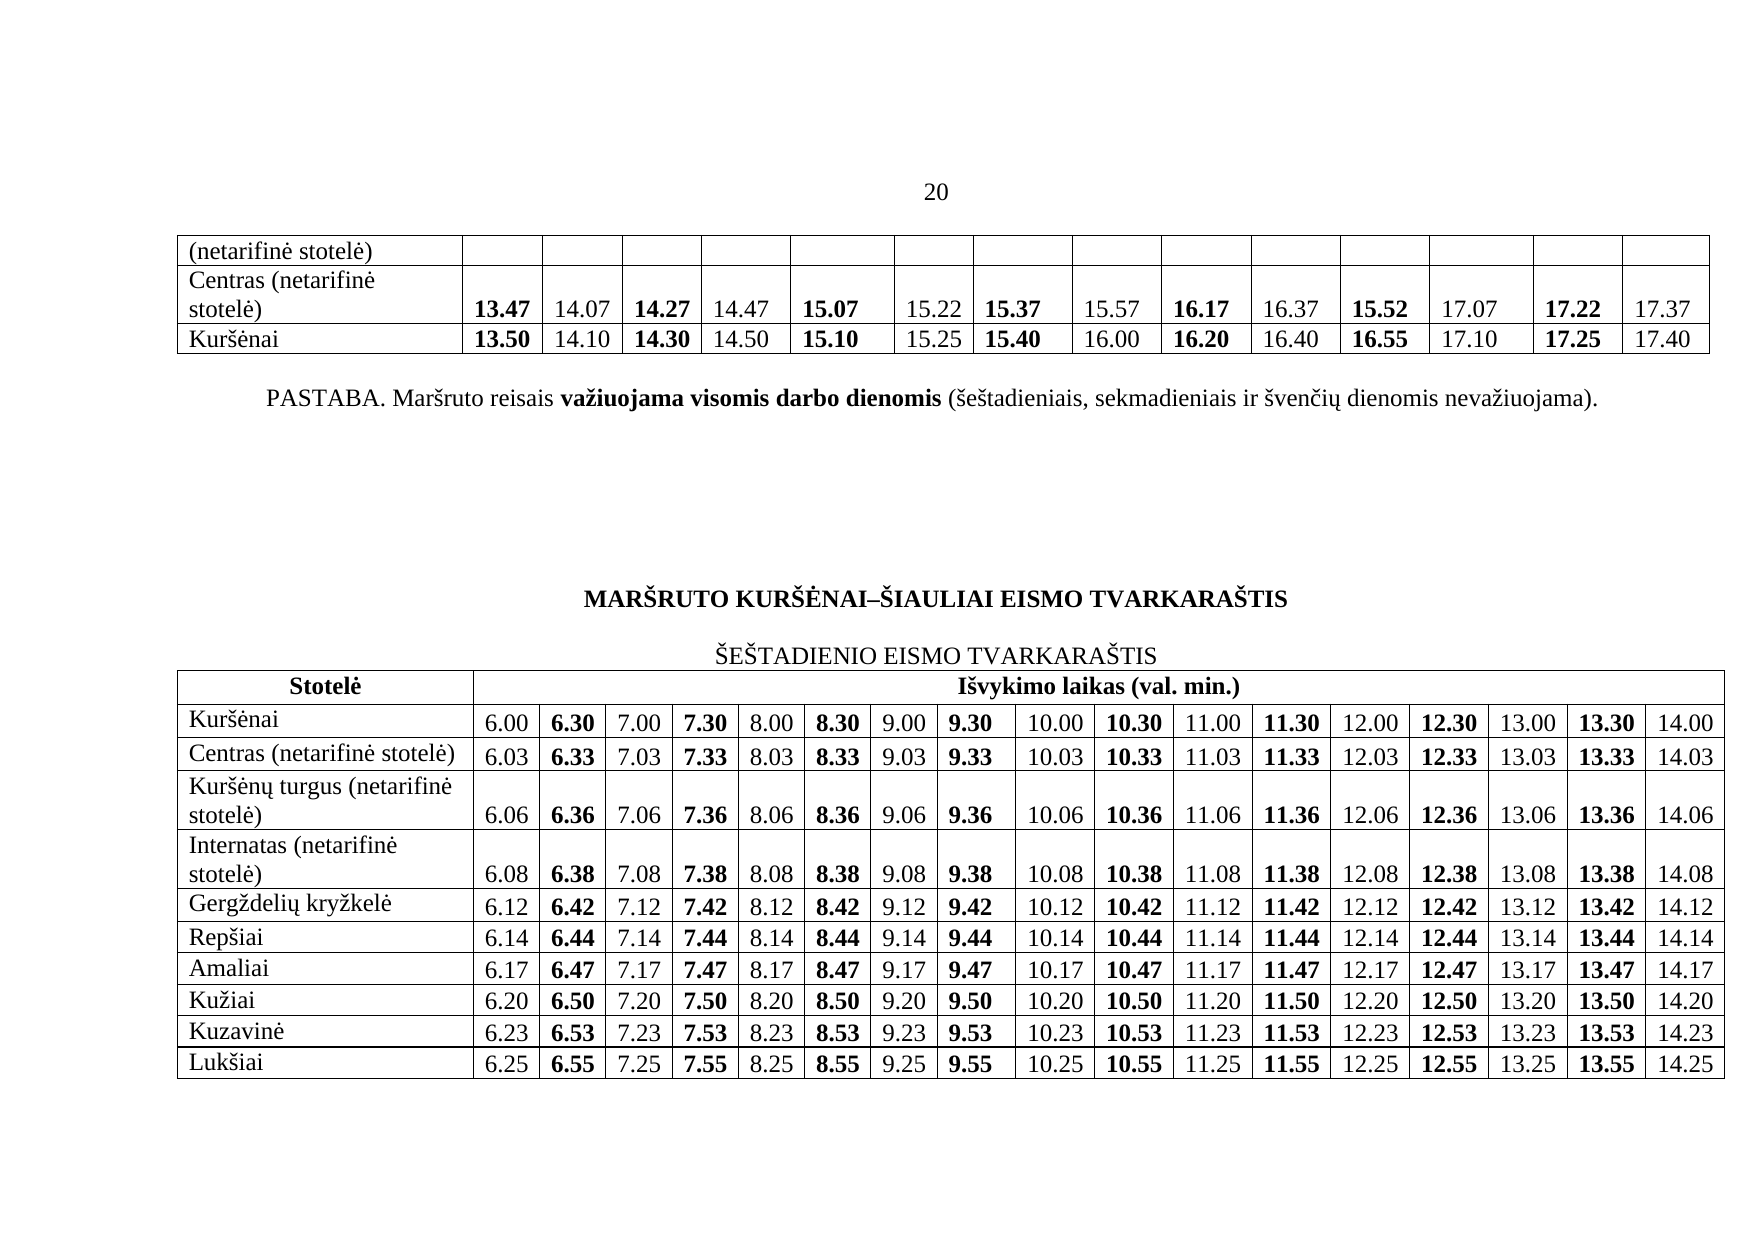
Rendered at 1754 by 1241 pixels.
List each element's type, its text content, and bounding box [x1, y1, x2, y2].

table_cell Kuršėnai [178, 324, 462, 353]
table_cell 10.50 [1095, 985, 1173, 1015]
table_cell 7.00 [606, 705, 672, 737]
table_cell 8.36 [805, 771, 870, 829]
table_cell Kuršėnų turgus (netarifinė stotelė) [178, 771, 473, 829]
table_cell 17.37 [1623, 266, 1709, 323]
table_cell 15.10 [791, 324, 894, 353]
table_cell 6.14 [474, 922, 539, 952]
table_cell 11.14 [1174, 922, 1252, 952]
table_cell 13.33 [1568, 738, 1645, 770]
table_cell 16.37 [1252, 266, 1340, 323]
table_cell 13.53 [1568, 1016, 1645, 1046]
table_cell 11.42 [1253, 889, 1330, 921]
table_cell 13.42 [1568, 889, 1645, 921]
table_cell 11.06 [1174, 771, 1252, 829]
table_cell 12.25 [1331, 1048, 1409, 1078]
table_cell 6.00 [474, 705, 539, 737]
table_cell 9.03 [871, 738, 937, 770]
table_cell 7.36 [673, 771, 738, 829]
table_cell 11.08 [1174, 830, 1252, 887]
table_cell 8.17 [739, 953, 804, 984]
table_cell Kužiai [178, 985, 473, 1015]
table_cell [463, 236, 542, 264]
table_cell 9.44 [938, 922, 1015, 952]
table_cell 7.33 [673, 738, 738, 770]
table_cell 13.30 [1568, 705, 1645, 737]
table_cell 6.42 [540, 889, 605, 921]
table_cell 13.17 [1489, 953, 1567, 984]
table_cell 8.47 [805, 953, 870, 984]
table_cell 6.25 [474, 1048, 539, 1078]
table_cell 12.36 [1410, 771, 1488, 829]
table_cell 12.12 [1331, 889, 1409, 921]
table_cell 6.12 [474, 889, 539, 921]
table_cell 7.20 [606, 985, 672, 1015]
table_cell 9.53 [938, 1016, 1015, 1046]
table_cell 8.14 [739, 922, 804, 952]
table_cell 12.30 [1410, 705, 1488, 737]
table_cell 12.42 [1410, 889, 1488, 921]
table_cell 8.55 [805, 1048, 870, 1078]
table_cell 10.12 [1016, 889, 1094, 921]
table_cell 7.12 [606, 889, 672, 921]
table_cell Repšiai [178, 922, 473, 952]
table_cell 16.17 [1162, 266, 1251, 323]
table_cell 8.44 [805, 922, 870, 952]
table_cell [543, 236, 622, 264]
table_cell 13.47 [463, 266, 542, 323]
table_cell 8.03 [739, 738, 804, 770]
table_cell 7.06 [606, 771, 672, 829]
table_cell 9.06 [871, 771, 937, 829]
table_cell 7.44 [673, 922, 738, 952]
table_cell 17.10 [1430, 324, 1533, 353]
table_cell 15.25 [895, 324, 973, 353]
table_cell 11.23 [1174, 1016, 1252, 1046]
table_cell 10.42 [1095, 889, 1173, 921]
table_cell 9.25 [871, 1048, 937, 1078]
table_cell 6.03 [474, 738, 539, 770]
text MARŠRUTO KURŠĖNAI–ŠIAULIAI EISMO TVARKARAŠTIS [177, 584, 1695, 613]
table_cell 9.30 [938, 705, 1015, 737]
table_cell 6.53 [540, 1016, 605, 1046]
table_cell 13.47 [1568, 953, 1645, 984]
table_cell 10.23 [1016, 1016, 1094, 1046]
table_cell 7.42 [673, 889, 738, 921]
table_header Stotelė [178, 671, 473, 703]
table_cell 7.03 [606, 738, 672, 770]
table_cell [1252, 236, 1340, 264]
table_cell 6.23 [474, 1016, 539, 1046]
table_cell 15.22 [895, 266, 973, 323]
table_cell 6.06 [474, 771, 539, 829]
table_cell 14.08 [1646, 830, 1724, 887]
table_cell 15.37 [974, 266, 1072, 323]
table_cell 6.33 [540, 738, 605, 770]
table_cell 13.44 [1568, 922, 1645, 952]
table_cell 16.00 [1073, 324, 1161, 353]
table_cell 14.03 [1646, 738, 1724, 770]
table_cell 14.06 [1646, 771, 1724, 829]
table_cell 8.33 [805, 738, 870, 770]
table_cell 13.55 [1568, 1048, 1645, 1078]
table_cell 11.03 [1174, 738, 1252, 770]
table_cell 14.00 [1646, 705, 1724, 737]
table_cell 7.30 [673, 705, 738, 737]
table_cell 12.08 [1331, 830, 1409, 887]
table_cell [623, 236, 701, 264]
table_cell 10.25 [1016, 1048, 1094, 1078]
table_cell 12.53 [1410, 1016, 1488, 1046]
table_cell 10.47 [1095, 953, 1173, 984]
table_cell 8.38 [805, 830, 870, 887]
table_cell 11.36 [1253, 771, 1330, 829]
table_cell 13.08 [1489, 830, 1567, 887]
table_cell 10.36 [1095, 771, 1173, 829]
table_cell 10.55 [1095, 1048, 1173, 1078]
table_cell 8.23 [739, 1016, 804, 1046]
table_cell 11.17 [1174, 953, 1252, 984]
table_cell 11.44 [1253, 922, 1330, 952]
table_cell 9.14 [871, 922, 937, 952]
table_cell 10.44 [1095, 922, 1173, 952]
table_cell 6.50 [540, 985, 605, 1015]
text ŠEŠTADIENIO EISMO TVARKARAŠTIS [177, 641, 1695, 670]
table_cell 9.08 [871, 830, 937, 887]
table_cell Amaliai [178, 953, 473, 984]
table_cell Kuršėnai [178, 705, 473, 737]
table_cell 12.38 [1410, 830, 1488, 887]
table_cell Lukšiai [178, 1048, 473, 1078]
table_cell 8.53 [805, 1016, 870, 1046]
table_cell 15.57 [1073, 266, 1161, 323]
table_cell 14.50 [702, 324, 790, 353]
table_cell 7.53 [673, 1016, 738, 1046]
table_cell 7.38 [673, 830, 738, 887]
table_cell 12.00 [1331, 705, 1409, 737]
table_cell 13.23 [1489, 1016, 1567, 1046]
table_cell 14.07 [543, 266, 622, 323]
table_cell 10.53 [1095, 1016, 1173, 1046]
table_cell 9.00 [871, 705, 937, 737]
table_cell 8.20 [739, 985, 804, 1015]
table_cell [1073, 236, 1161, 264]
table_cell 10.38 [1095, 830, 1173, 887]
table_cell 7.55 [673, 1048, 738, 1078]
text PASTABA. Maršruto reisais važiuojama visomis darbo dienomis (šeštadieniais, sekmadieniais ir švenčių dienomis nevažiuojama). [177, 383, 1695, 411]
table_cell [1430, 236, 1533, 264]
table_cell 16.20 [1162, 324, 1251, 353]
table_cell 9.20 [871, 985, 937, 1015]
table_cell 10.30 [1095, 705, 1173, 737]
table_cell 14.10 [543, 324, 622, 353]
table_cell 9.47 [938, 953, 1015, 984]
table_cell 11.00 [1174, 705, 1252, 737]
table_cell 10.17 [1016, 953, 1094, 984]
table_cell [974, 236, 1072, 264]
table_cell 8.06 [739, 771, 804, 829]
table_cell 11.33 [1253, 738, 1330, 770]
table_cell 11.53 [1253, 1016, 1330, 1046]
table_cell 14.17 [1646, 953, 1724, 984]
table_cell [1162, 236, 1251, 264]
table_cell [702, 236, 790, 264]
table_cell 7.25 [606, 1048, 672, 1078]
table_cell 9.55 [938, 1048, 1015, 1078]
table_cell 12.50 [1410, 985, 1488, 1015]
table_cell 7.50 [673, 985, 738, 1015]
table_cell 13.12 [1489, 889, 1567, 921]
table_cell 9.23 [871, 1016, 937, 1046]
table_cell 8.25 [739, 1048, 804, 1078]
table_header Išvykimo laikas (val. min.) [474, 671, 1724, 703]
table_cell 8.50 [805, 985, 870, 1015]
table_cell 16.40 [1252, 324, 1340, 353]
table_cell 9.50 [938, 985, 1015, 1015]
table_cell 7.17 [606, 953, 672, 984]
table_cell 8.30 [805, 705, 870, 737]
table_cell [1623, 236, 1709, 264]
table_cell 9.38 [938, 830, 1015, 887]
table_cell 13.25 [1489, 1048, 1567, 1078]
table_cell 6.08 [474, 830, 539, 887]
table_cell 7.23 [606, 1016, 672, 1046]
table_cell Centras (netarifinė stotelė) [178, 738, 473, 770]
table_cell 12.06 [1331, 771, 1409, 829]
table_cell 13.03 [1489, 738, 1567, 770]
table_cell 15.07 [791, 266, 894, 323]
table_cell 14.23 [1646, 1016, 1724, 1046]
table_cell 13.36 [1568, 771, 1645, 829]
table_cell 11.38 [1253, 830, 1330, 887]
table_cell Centras (netarifinė stotelė) [178, 266, 462, 323]
table_cell 8.42 [805, 889, 870, 921]
table_cell 11.25 [1174, 1048, 1252, 1078]
table_cell [791, 236, 894, 264]
table_cell [1534, 236, 1622, 264]
table_cell 13.50 [463, 324, 542, 353]
table_cell 10.33 [1095, 738, 1173, 770]
table_cell 6.36 [540, 771, 605, 829]
table_cell 13.06 [1489, 771, 1567, 829]
table_cell 13.14 [1489, 922, 1567, 952]
table_cell (netarifinė stotelė) [178, 236, 462, 264]
table_cell 6.30 [540, 705, 605, 737]
table_cell 17.22 [1534, 266, 1622, 323]
table_cell 9.36 [938, 771, 1015, 829]
table_cell 12.55 [1410, 1048, 1488, 1078]
table_cell 11.30 [1253, 705, 1330, 737]
table_cell 9.12 [871, 889, 937, 921]
table_cell 17.07 [1430, 266, 1533, 323]
table_cell 14.20 [1646, 985, 1724, 1015]
table_cell 10.00 [1016, 705, 1094, 737]
table_cell 8.00 [739, 705, 804, 737]
table_cell 8.12 [739, 889, 804, 921]
table_cell 9.42 [938, 889, 1015, 921]
table_cell Internatas (netarifinė stotelė) [178, 830, 473, 887]
table_cell 13.20 [1489, 985, 1567, 1015]
table_cell 9.17 [871, 953, 937, 984]
table_cell 12.33 [1410, 738, 1488, 770]
table_cell 6.55 [540, 1048, 605, 1078]
table_cell 15.40 [974, 324, 1072, 353]
table_cell 6.20 [474, 985, 539, 1015]
table_cell 6.44 [540, 922, 605, 952]
table_cell 14.12 [1646, 889, 1724, 921]
table_cell 13.50 [1568, 985, 1645, 1015]
table_cell 7.08 [606, 830, 672, 887]
table_cell 12.17 [1331, 953, 1409, 984]
table_cell 11.47 [1253, 953, 1330, 984]
table_cell [895, 236, 973, 264]
table_cell 10.08 [1016, 830, 1094, 887]
table_cell 11.20 [1174, 985, 1252, 1015]
table_cell 7.14 [606, 922, 672, 952]
table_cell 10.06 [1016, 771, 1094, 829]
table_cell 12.14 [1331, 922, 1409, 952]
table_cell 6.17 [474, 953, 539, 984]
table_cell 12.20 [1331, 985, 1409, 1015]
table_cell 11.50 [1253, 985, 1330, 1015]
table_cell 16.55 [1341, 324, 1429, 353]
table_cell 12.23 [1331, 1016, 1409, 1046]
table_cell Gergždelių kryžkelė [178, 889, 473, 921]
table_cell 8.08 [739, 830, 804, 887]
table_cell 10.20 [1016, 985, 1094, 1015]
table_cell 10.14 [1016, 922, 1094, 952]
table_cell 15.52 [1341, 266, 1429, 323]
table_cell 17.40 [1623, 324, 1709, 353]
table_cell 14.47 [702, 266, 790, 323]
table_cell 11.55 [1253, 1048, 1330, 1078]
table_cell [1341, 236, 1429, 264]
table_cell 12.44 [1410, 922, 1488, 952]
table_cell 6.38 [540, 830, 605, 887]
table_cell 9.33 [938, 738, 1015, 770]
table_cell 14.25 [1646, 1048, 1724, 1078]
table_cell 14.27 [623, 266, 701, 323]
table_cell 13.38 [1568, 830, 1645, 887]
table_cell 12.03 [1331, 738, 1409, 770]
table_cell 13.00 [1489, 705, 1567, 737]
table_cell 10.03 [1016, 738, 1094, 770]
table_cell 14.14 [1646, 922, 1724, 952]
table_cell Kuzavinė [178, 1016, 473, 1046]
table_cell 17.25 [1534, 324, 1622, 353]
table_cell 11.12 [1174, 889, 1252, 921]
table_cell 14.30 [623, 324, 701, 353]
table_cell 6.47 [540, 953, 605, 984]
table_cell 7.47 [673, 953, 738, 984]
table_cell 12.47 [1410, 953, 1488, 984]
